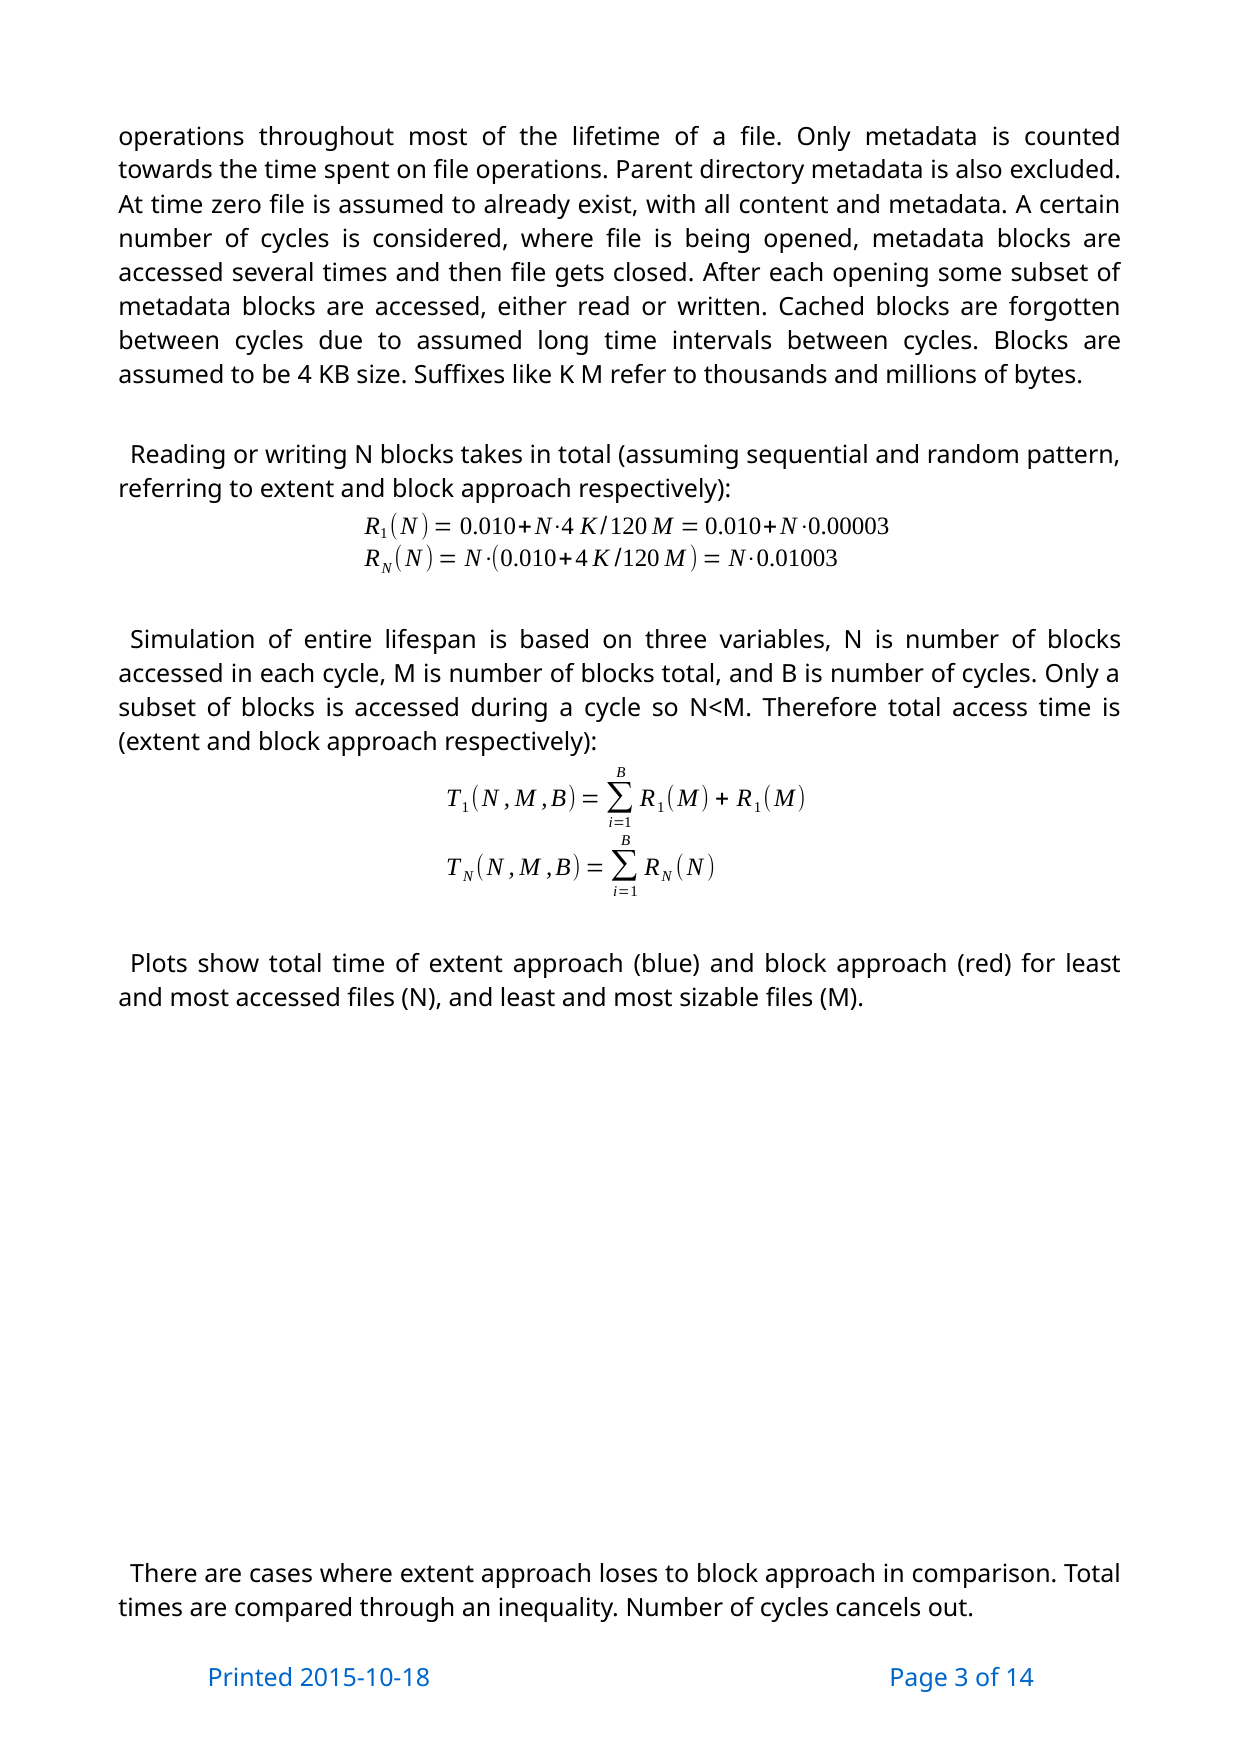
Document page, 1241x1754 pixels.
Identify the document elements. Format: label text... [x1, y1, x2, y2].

text operations throughout most of the lifetime of a file. Only metadata is counted towards the time spent on file operations. Parent directory metadata is also excluded. At time zero file is assumed to already exist, with all content and metadata. A certain number of cycles is considered, where file is being opened, metadata blocks are accessed several times and then file gets closed. After each opening some subset of metadata blocks are accessed, either read or written. Cached blocks are forgotten between cycles due to assumed long time intervals between cycles. Blocks are assumed to be 4 KB size. Suffixes like K M refer to thousands and millions of bytes. [118, 118, 1122, 391]
text Simulation of entire lifespan is based on three variables, N is number of blocks accessed in each cycle, M is number of blocks total, and B is number of cycles. Only a subset of blocks is accessed during a cycle so N<M. Therefore total access time is (extent and block approach respectively): [118, 622, 1122, 758]
text Reading or writing N blocks takes in total (assuming sequential and random pattern, referring to extent and block approach respectively): [118, 437, 1122, 505]
text Plots show total time of extent approach (blue) and block approach (red) for least and most accessed files (N), and least and most sizable files (M). [118, 946, 1122, 1014]
text There are cases where extent approach loses to block approach in comparison. Total times are compared through an inequality. Number of cycles cancels out. [118, 1555, 1122, 1623]
